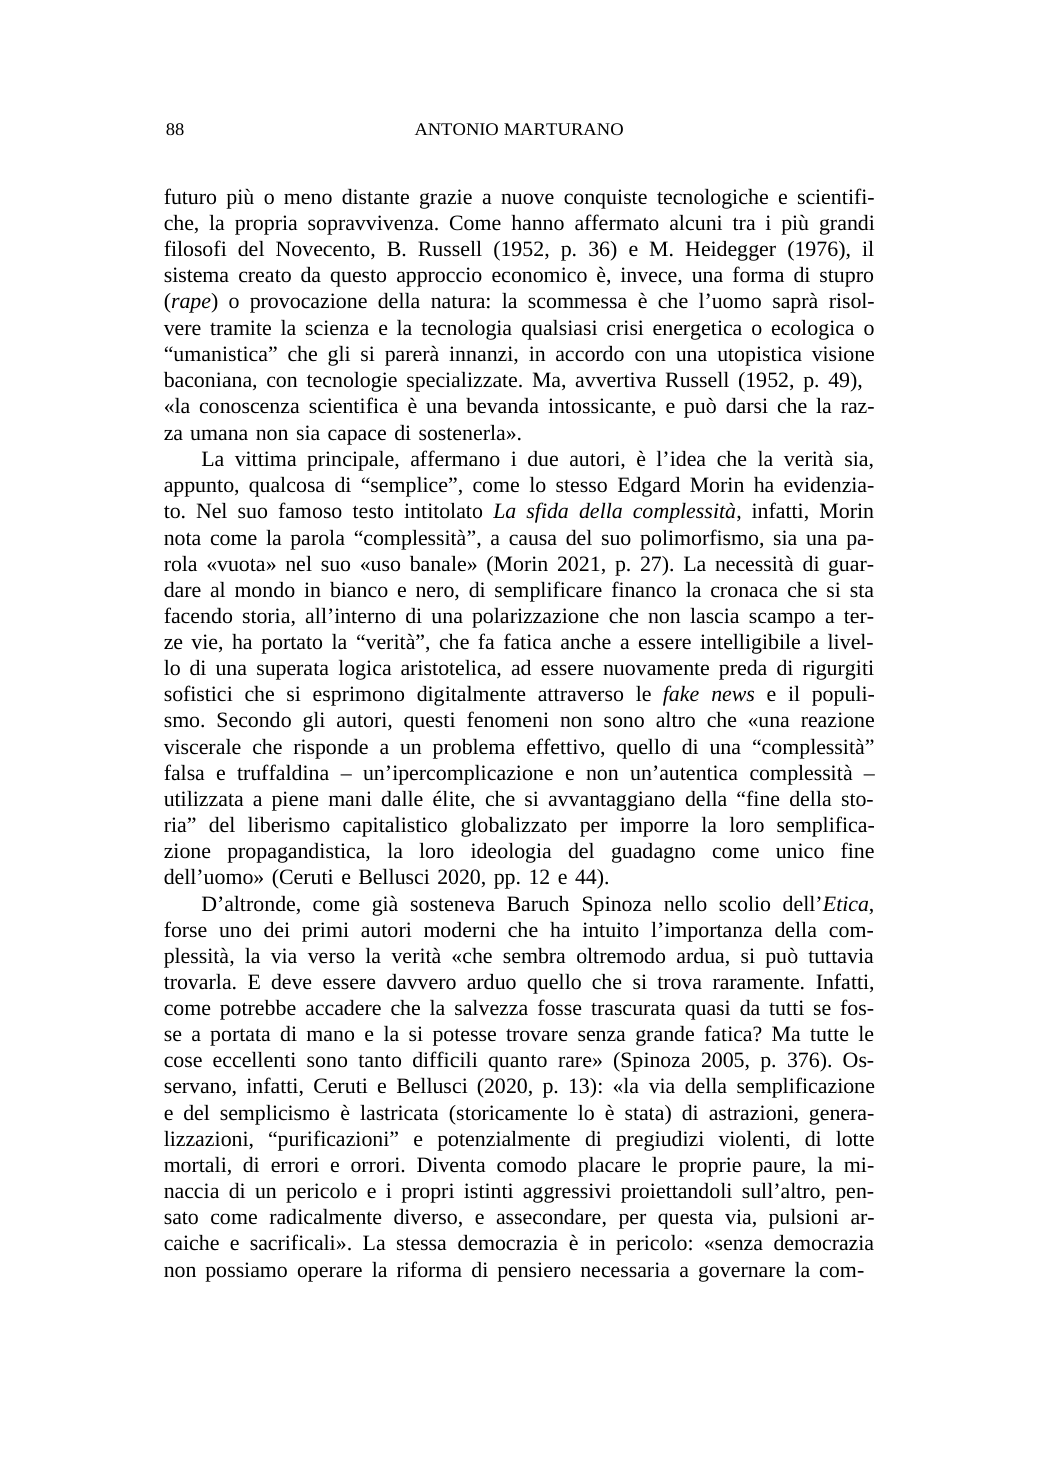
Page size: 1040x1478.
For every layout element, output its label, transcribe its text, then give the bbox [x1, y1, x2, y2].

text D’altronde, come già sosteneva Baruch Spinoza nello scolio dell’Etica, forse uno dei primi autori moderni che ha intuito l’importanza della com- plessità, la via verso la verità «che sembra oltremodo ardua, si può tuttavia trovarla. E deve essere davvero arduo quello che si trova raramente. Infatti, come potrebbe accadere che la salvezza fosse trascurata quasi da tutti se fos- se a portata di mano e la si potesse trovare senza grande fatica? Ma tutte le cose eccellenti sono tanto difficili quanto rare» (Spinoza 2005, p. 376). Os- servano, infatti, Ceruti e Bellusci (2020, p. 13): «la via della semplificazione e del semplicismo è lastricata (storicamente lo è stata) di astrazioni, genera- lizzazioni, “purificazioni” e potenzialmente di pregiudizi violenti, di lotte mortali, di errori e orrori. Diventa comodo placare le proprie paure, la mi- naccia di un pericolo e i propri istinti aggressivi proiettandoli sull’altro, pen- sato come radicalmente diverso, e assecondare, per questa via, pulsioni ar- caiche e sacrificali». La stessa democrazia è in pericolo: «senza democrazia non possiamo operare la riforma di pensiero necessaria a governare la com- [163, 891, 875, 1282]
text ANTONIO MARTURANO [414, 119, 627, 139]
text futuro più o meno distante grazie a nuove conquiste tecnologiche e scientifi- che, la propria sopravvivenza. Come hanno affermato alcuni tra i più grandi filosofi del Novecento, B. Russell (1952, p. 36) e M. Heidegger (1976), il sistema creato da questo approccio economico è, invece, una forma di stupro (rape) o provocazione della natura: la scommessa è che l’uomo saprà risol- vere tramite la scienza e la tecnologia qualsiasi crisi energetica o ecologica o “umanistica” che gli si parerà innanzi, in accordo con una utopistica visione baconiana, con tecnologie specializzate. Ma, avvertiva Russell (1952, p. 49), [163, 184, 875, 392]
text «la conoscenza scientifica è una bevanda intossicante, e può darsi che la raz- za umana non sia capace di sostenerla». [163, 393, 874, 445]
text 88 [166, 118, 186, 139]
text La vittima principale, affermano i due autori, è l’idea che la verità sia, appunto, qualcosa di “semplice”, come lo stesso Edgard Morin ha evidenzia- to. Nel suo famoso testo intitolato La sfida della complessità, infatti, Morin nota come la parola “complessità”, a causa del suo polimorfismo, sia una pa- rola «vuota» nel suo «uso banale» (Morin 2021, p. 27). La necessità di guar- dare al mondo in bianco e nero, di semplificare financo la cronaca che si sta facendo storia, all’interno di una polarizzazione che non lascia scampo a ter- ze vie, ha portato la “verità”, che fa fatica anche a essere intelligibile a livel- lo di una superata logica aristotelica, ad essere nuovamente preda di rigurgiti sofistici che si esprimono digitalmente attraverso le fake news e il populi- smo. Secondo gli autori, questi fenomeni non sono altro che «una reazione viscerale che risponde a un problema effettivo, quello di una “complessità” falsa e truffaldina – un’ipercomplicazione e non un’autentica complessità – utilizzata a piene mani dalle élite, che si avvantaggiano della “fine della sto- ria” del liberismo capitalistico globalizzato per imporre la loro semplifica- zione propagandistica, la loro ideologia del guadagno come unico fine dell’uomo» (Ceruti e Bellusci 2020, pp. 12 e 44). [163, 446, 875, 889]
